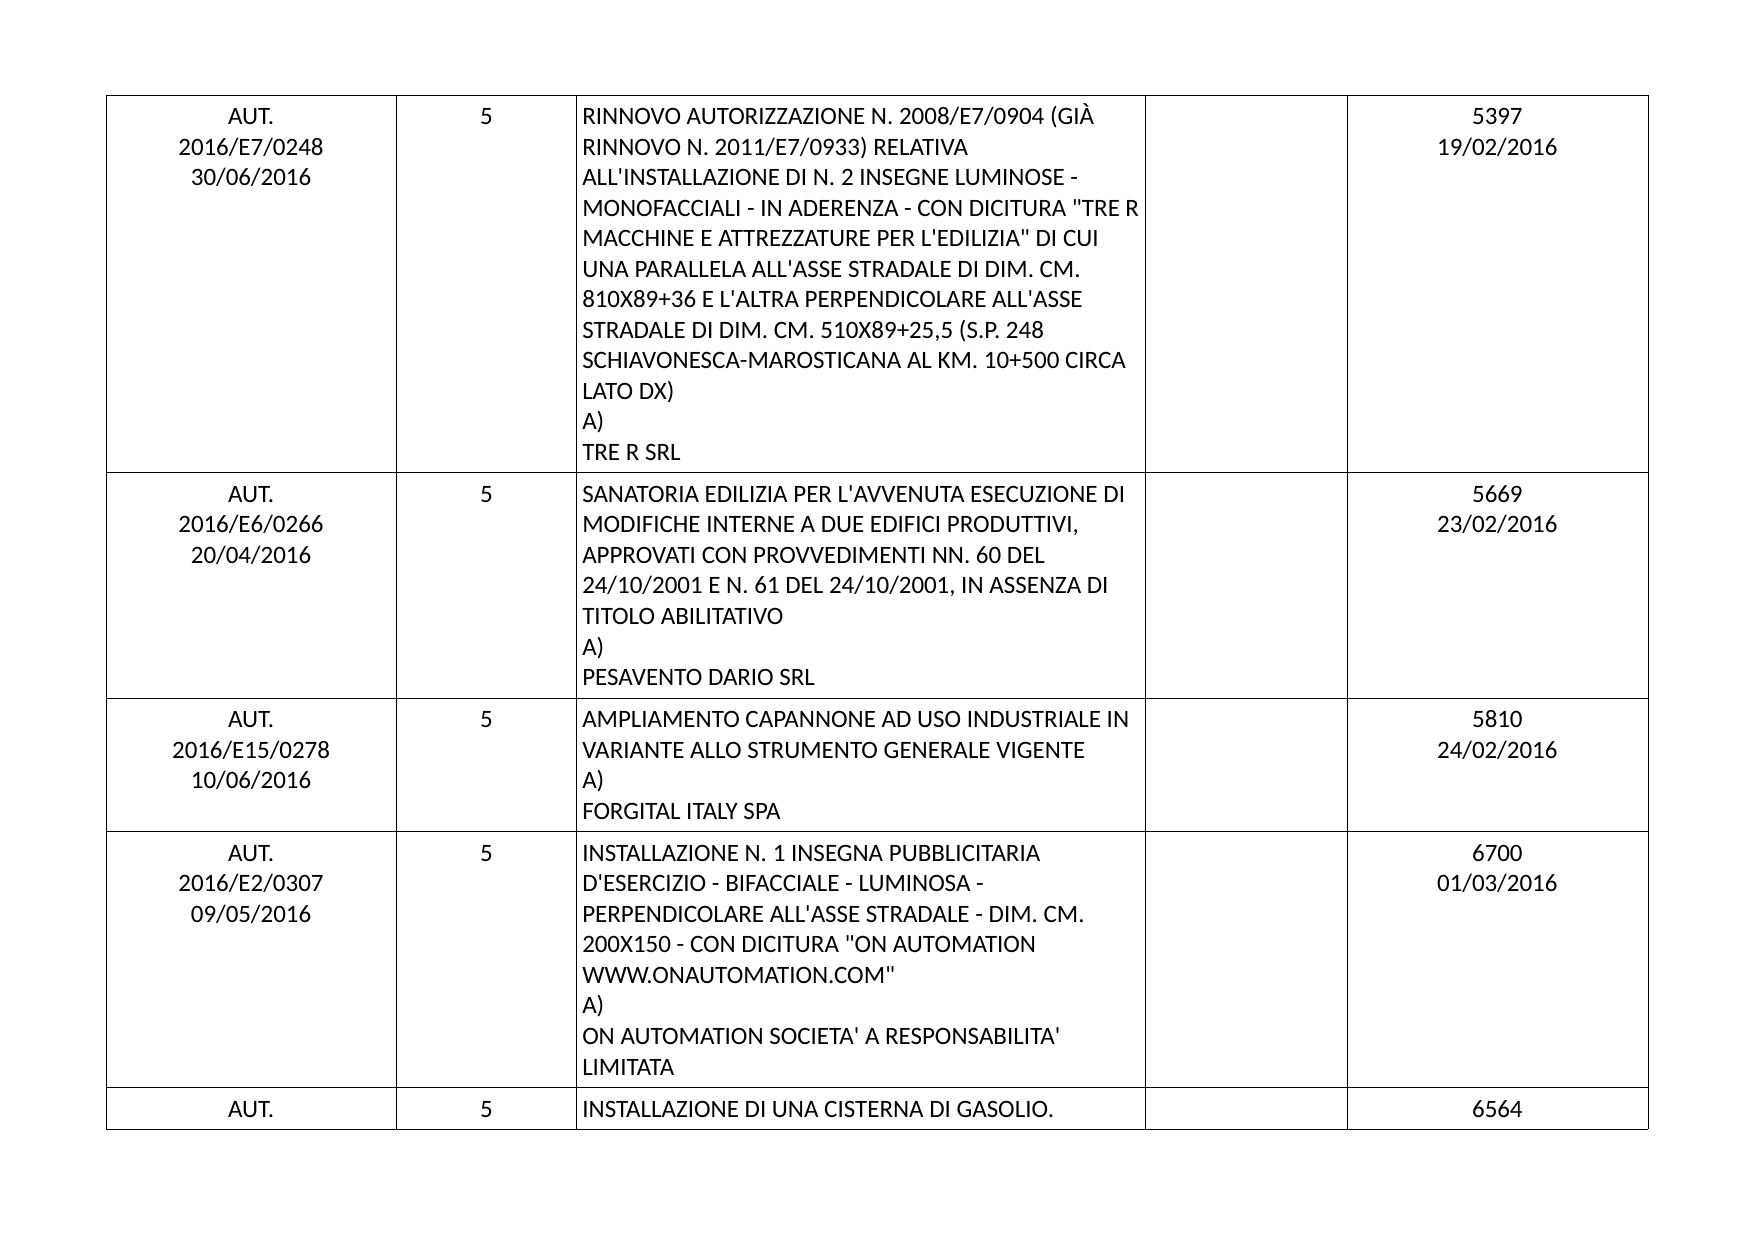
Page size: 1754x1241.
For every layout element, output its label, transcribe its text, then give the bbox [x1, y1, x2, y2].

table_cell 5 [397, 96, 576, 472]
table_cell [1146, 473, 1347, 697]
table_cell AUT. [107, 1088, 396, 1129]
table_cell [1146, 96, 1347, 472]
table_cell [1146, 699, 1347, 831]
table_cell AUT. 2016/E7/0248 30/06/2016 [107, 96, 396, 472]
table_cell Ampliamento capannone ad uso industriale in variante allo strumento generale vigente A) Forgital italy spa [577, 699, 1145, 831]
table_cell 5 [397, 699, 576, 831]
table_cell [1146, 1088, 1347, 1129]
table_cell 5669 23/02/2016 [1348, 473, 1648, 697]
table_cell 6700 01/03/2016 [1348, 832, 1648, 1087]
table_cell 5397 19/02/2016 [1348, 96, 1648, 472]
table_cell [1146, 832, 1347, 1087]
table_cell Sanatoria edilizia per l'avvenuta esecuzione di modifiche interne a due edifici produttivi, approvati con provvedimenti nn. 60 del 24/10/2001 e n. 61 del 24/10/2001, in assenza di titolo abilitativo A) Pesavento dario srl [577, 473, 1145, 697]
table_cell AUT. 2016/E2/0307 09/05/2016 [107, 832, 396, 1087]
table_cell Rinnovo autorizzazione n. 2008/e7/0904 (già rinnovo n. 2011/e7/0933) relativa all'installazione di n. 2 insegne luminose - monofacciali - in aderenza - con dicitura "tre r macchine e attrezzature per l'edilizia" di cui una parallela all'asse stradale di dim. cm. 810x89+36 e l'altra perpendicolare all'asse stradale di dim. cm. 510x89+25,5 (s.p. 248 schiavonesca-marosticana al km. 10+500 circa lato dx) A) Tre r srl [577, 96, 1145, 472]
table_cell Installazione di una cisterna di gasolio. [577, 1088, 1145, 1129]
table_cell 5810 24/02/2016 [1348, 699, 1648, 831]
table_cell 5 [397, 832, 576, 1087]
table_cell AUT. 2016/E6/0266 20/04/2016 [107, 473, 396, 697]
table_cell 5 [397, 1088, 576, 1129]
table_cell 6564 [1348, 1088, 1648, 1129]
table_cell 5 [397, 473, 576, 697]
table_cell AUT. 2016/E15/0278 10/06/2016 [107, 699, 396, 831]
table_cell Installazione n. 1 insegna pubblicitaria d'esercizio - bifacciale - luminosa - perpendicolare all'asse stradale - dim. cm. 200x150 - con dicitura "on automation www.onautomation.com" A) On automation societa' a responsabilita' limitata [577, 832, 1145, 1087]
